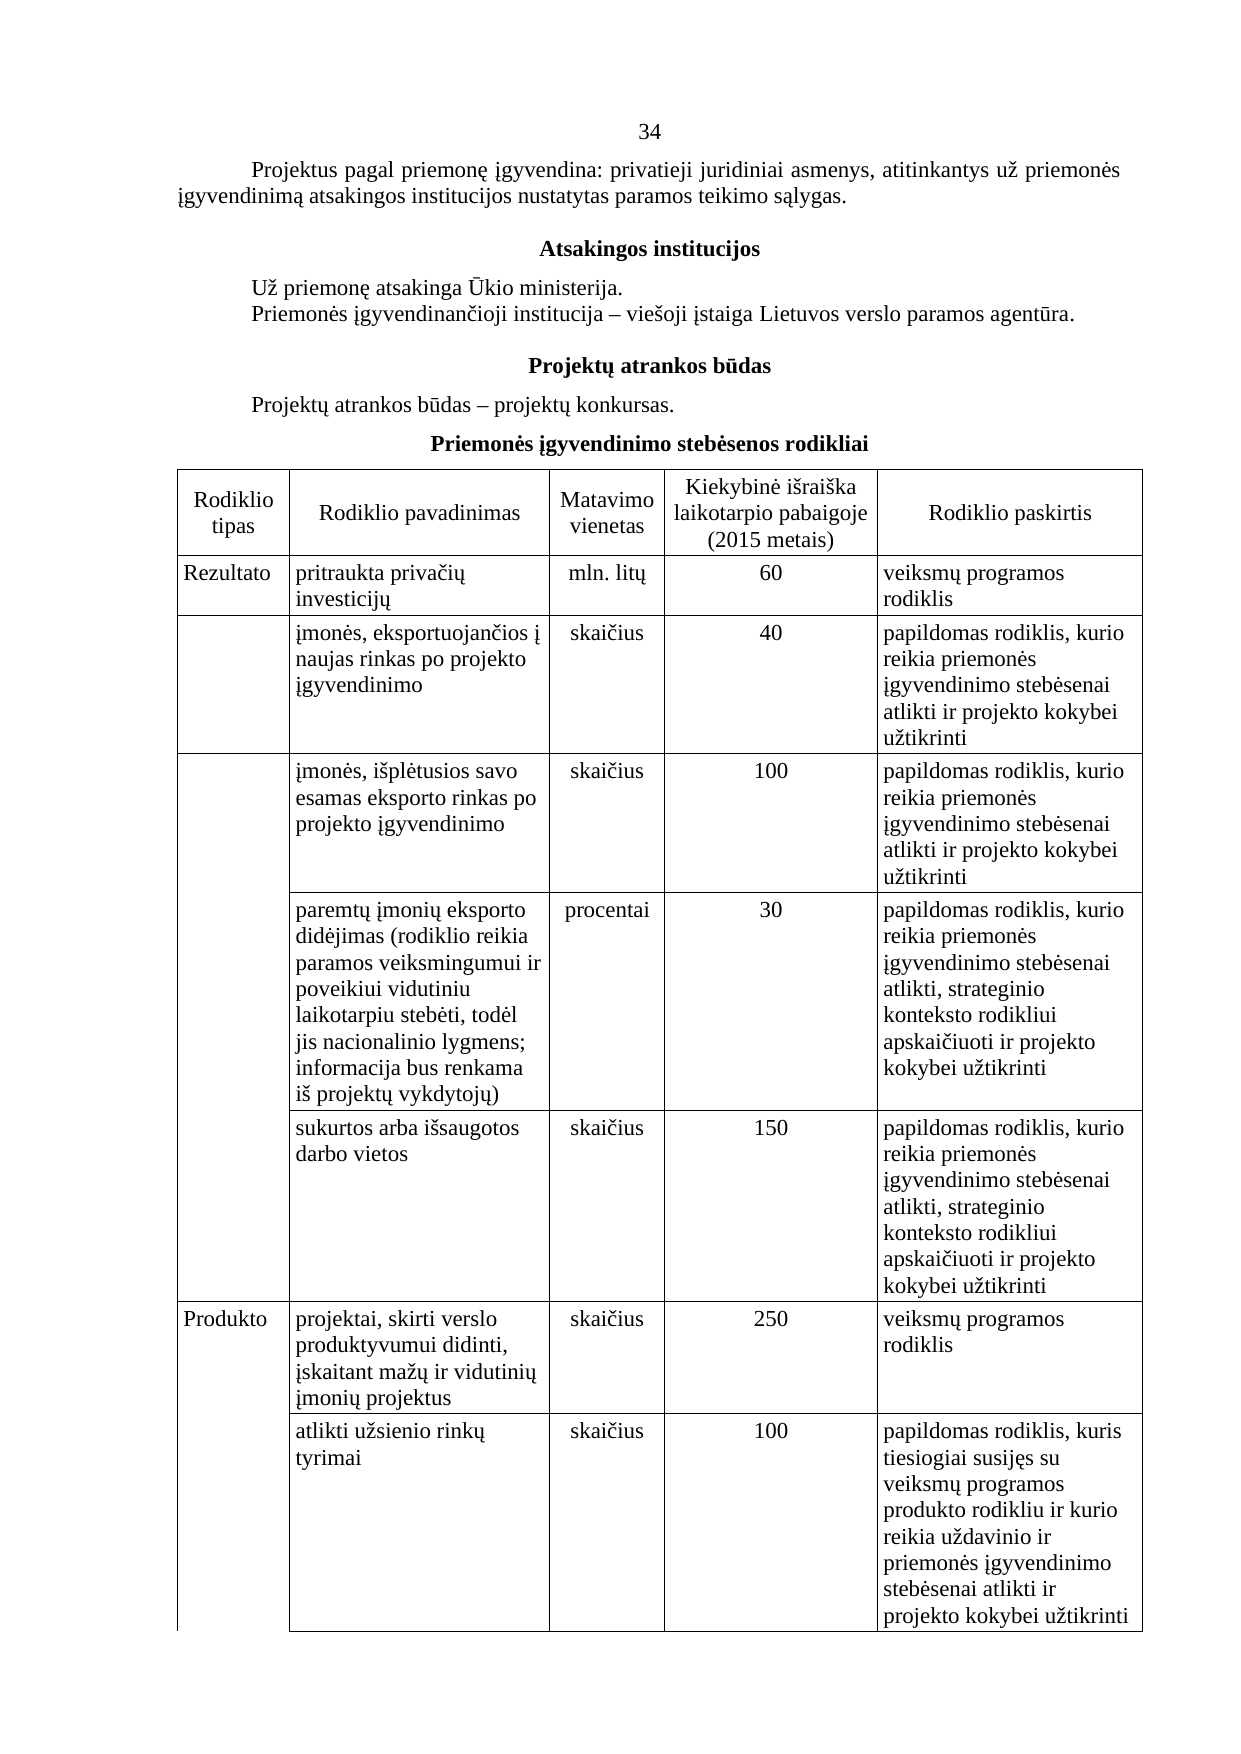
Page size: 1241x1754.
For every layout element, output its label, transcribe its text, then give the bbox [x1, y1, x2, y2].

table_header Matavimo vienetas [550, 470, 664, 555]
table_cell mln. litų [550, 556, 664, 615]
table_cell sukurtos arba išsaugotos darbo vietos [290, 1111, 549, 1301]
text Projektų atrankos būdas – projektų konkursas. [177, 391, 1122, 418]
table_header Rodiklio tipas [178, 470, 289, 555]
table_cell skaičius [550, 1302, 664, 1413]
table_cell skaičius [550, 616, 664, 753]
text Už priemonę atsakinga Ūkio ministerija. [177, 273, 1122, 300]
table_cell veiksmų programos rodiklis [878, 556, 1142, 615]
table_cell įmonės, išplėtusios savo esamas eksporto rinkas po projekto įgyvendinimo [290, 754, 549, 892]
table_cell pritraukta privačių investicijų [290, 556, 549, 615]
table_cell 40 [665, 616, 877, 753]
table_cell 250 [665, 1302, 877, 1413]
table_cell Rezultato [178, 556, 289, 615]
table_cell procentai [550, 893, 664, 1110]
table_header Rodiklio pavadinimas [290, 470, 549, 555]
table_cell 30 [665, 893, 877, 1110]
text Priemonės įgyvendinimo stebėsenos rodikliai [177, 430, 1122, 457]
table_cell 100 [665, 1414, 877, 1631]
table_cell papildomas rodiklis, kurio reikia priemonės įgyvendinimo stebėsenai atlikti, strateginio konteksto rodikliui apskaičiuoti ir projekto kokybei užtikrinti [878, 1111, 1142, 1301]
table_cell skaičius [550, 1414, 664, 1631]
table_cell skaičius [550, 1111, 664, 1301]
table_cell papildomas rodiklis, kurio reikia priemonės įgyvendinimo stebėsenai atlikti ir projekto kokybei užtikrinti [878, 754, 1142, 892]
table_cell 60 [665, 556, 877, 615]
table_cell papildomas rodiklis, kurio reikia priemonės įgyvendinimo stebėsenai atlikti, strateginio konteksto rodikliui apskaičiuoti ir projekto kokybei užtikrinti [878, 893, 1142, 1110]
text Atsakingos institucijos [177, 235, 1122, 261]
table_cell [178, 754, 289, 892]
table_cell 100 [665, 754, 877, 892]
table_cell įmonės, eksportuojančios į naujas rinkas po projekto įgyvendinimo [290, 616, 549, 753]
table_cell atlikti užsienio rinkų tyrimai [290, 1414, 549, 1631]
table_header Kiekybinė išraiška laikotarpio pabaigoje (2015 metais) [665, 470, 877, 555]
table_cell 150 [665, 1111, 877, 1301]
table_cell [178, 892, 289, 1301]
table_cell Produkto [178, 1302, 289, 1631]
table_cell papildomas rodiklis, kuris tiesiogiai susijęs su veiksmų programos produkto rodikliu ir kurio reikia uždavinio ir priemonės įgyvendinimo stebėsenai atlikti ir projekto kokybei užtikrinti [878, 1414, 1142, 1631]
table_cell projektai, skirti verslo produktyvumui didinti, įskaitant mažų ir vidutinių įmonių projektus [290, 1302, 549, 1413]
text Projektus pagal priemonę įgyvendina: privatieji juridiniai asmenys, atitinkantys už priemonės įgyvendinimą atsakingos institucijos nustatytas paramos teikimo sąlygas. [177, 156, 1122, 208]
table_cell [178, 616, 289, 753]
text Projektų atrankos būdas [177, 353, 1122, 379]
table_header Rodiklio paskirtis [878, 470, 1142, 555]
text Priemonės įgyvendinančioji institucija – viešoji įstaiga Lietuvos verslo paramos agentūra. [177, 300, 1122, 326]
table_cell papildomas rodiklis, kurio reikia priemonės įgyvendinimo stebėsenai atlikti ir projekto kokybei užtikrinti [878, 616, 1142, 753]
table_cell paremtų įmonių eksporto didėjimas (rodiklio reikia paramos veiksmingumui ir poveikiui vidutiniu laikotarpiu stebėti, todėl jis nacionalinio lygmens; informacija bus renkama iš projektų vykdytojų) [290, 893, 549, 1110]
table_cell skaičius [550, 754, 664, 892]
table_cell veiksmų programos rodiklis [878, 1302, 1142, 1413]
